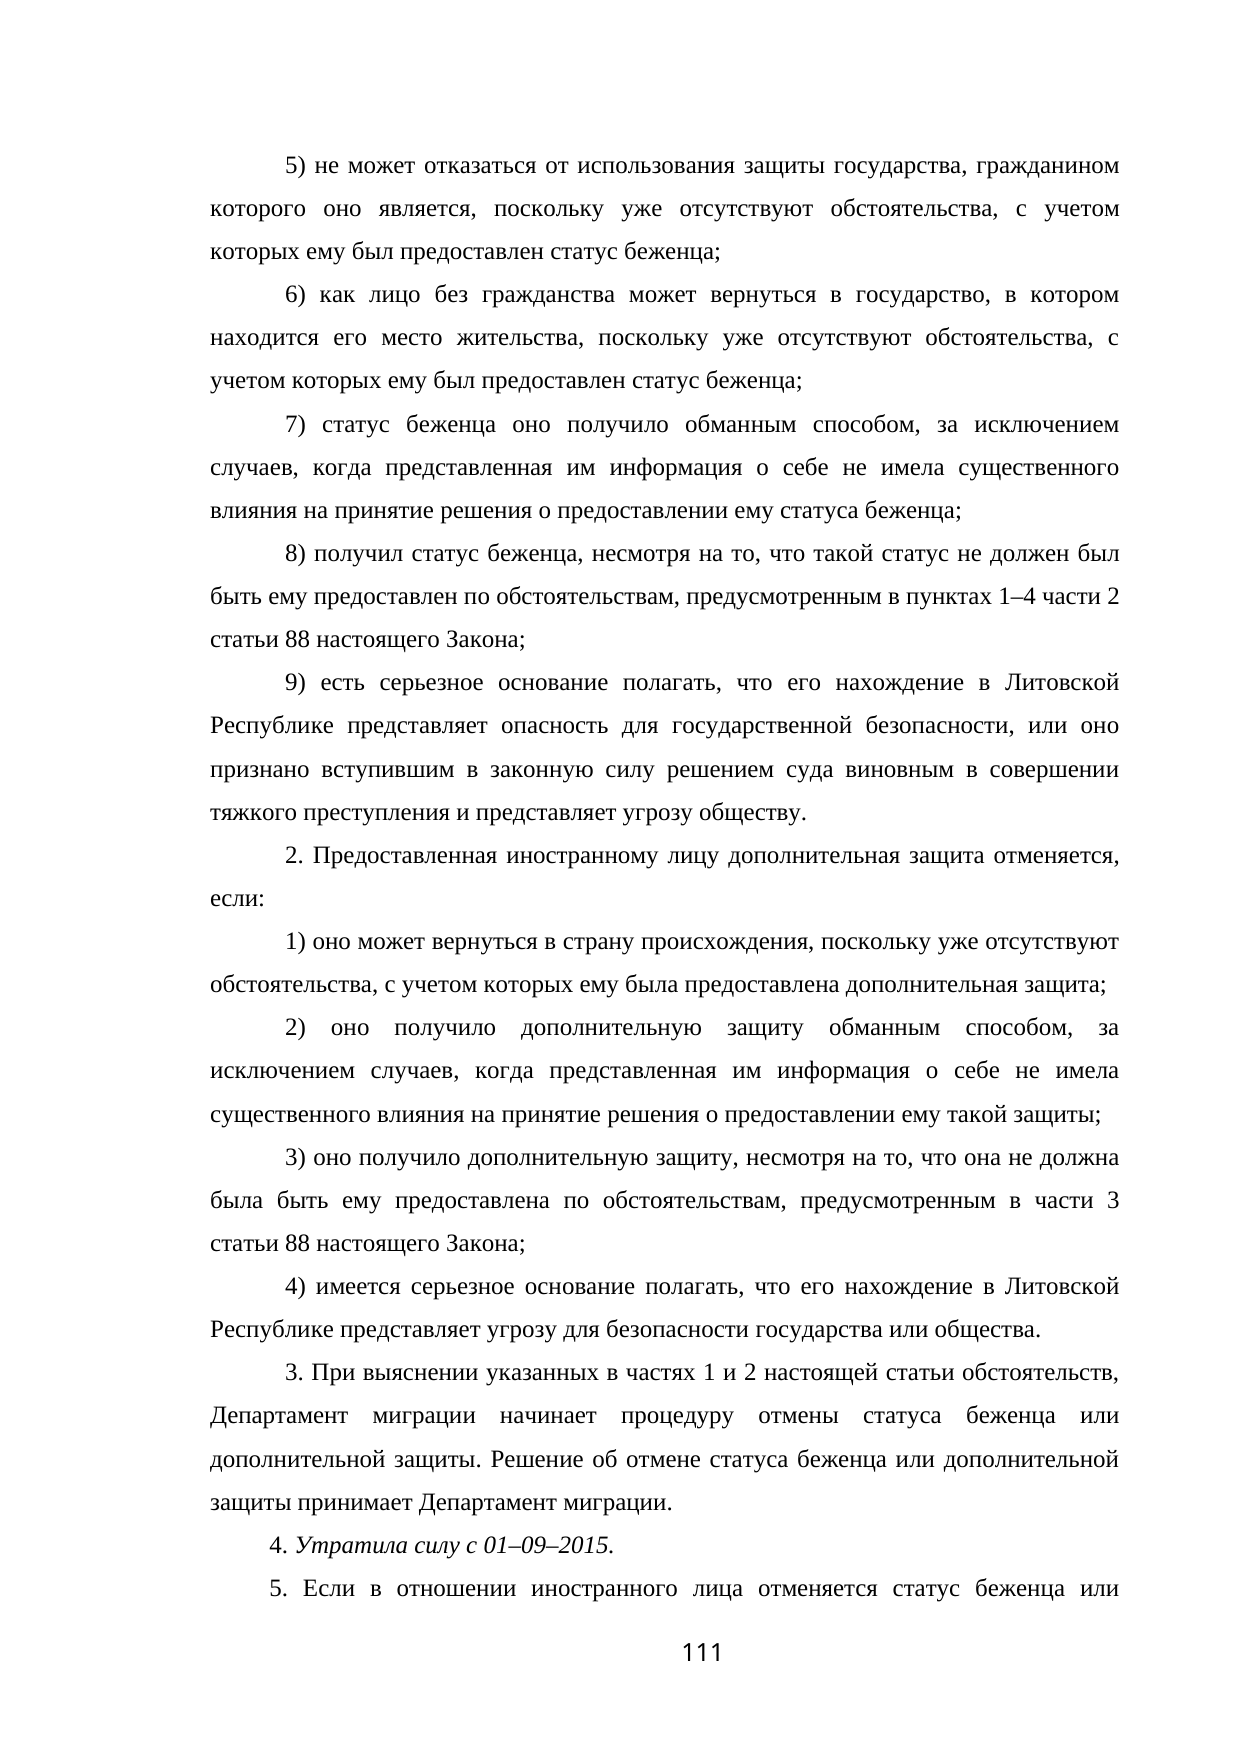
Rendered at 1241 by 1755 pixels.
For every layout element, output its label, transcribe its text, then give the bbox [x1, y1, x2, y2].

text 4) имеется серьезное основание полагать, что его нахождение в Литовской Республике представляет угрозу для безопасности государства или общества. [210, 1271, 1120, 1343]
text 5. Если в отношении иностранного лица отменяется статус беженца или [210, 1573, 1120, 1602]
text 1) оно может вернуться в страну происхождения, поскольку уже отсутствуют обстоятельства, с учетом которых ему была предоставлена дополнительная защита; [210, 926, 1120, 998]
text 6) как лицо без гражданства может вернуться в государство, в котором находится его место жительства, поскольку уже отсутствуют обстоятельства, с учетом которых ему был предоставлен статус беженца; [210, 279, 1120, 394]
text 4. Утратила силу с 01–09–2015. [210, 1530, 1120, 1559]
text 5) не может отказаться от использования защиты государства, гражданином которого оно является, поскольку уже отсутствуют обстоятельства, с учетом которых ему был предоставлен статус беженца; [210, 150, 1120, 265]
text 2. Предоставленная иностранному лицу дополнительная защита отменяется, если: [210, 840, 1120, 912]
text 3) оно получило дополнительную защиту, несмотря на то, что она не должна была быть ему предоставлена по обстоятельствам, предусмотренным в части 3 статьи 88 настоящего Закона; [210, 1142, 1120, 1257]
text 3. При выяснении указанных в частях 1 и 2 настоящей статьи обстоятельств, Департамент миграции начинает процедуру отмены статуса беженца или дополнительной защиты. Решение об отмене статуса беженца или дополнительной защиты принимает Департамент миграции. [210, 1357, 1120, 1516]
text 9) есть серьезное основание полагать, что его нахождение в Литовской Республике представляет опасность для государственной безопасности, или оно признано вступившим в законную силу решением суда виновным в совершении тяжкого преступления и представляет угрозу обществу. [210, 667, 1120, 826]
text 2) оно получило дополнительную защиту обманным способом, за исключением случаев, когда представленная им информация о себе не имела существенного влияния на принятие решения о предоставлении ему такой защиты; [210, 1012, 1120, 1127]
text 8) получил статус беженца, несмотря на то, что такой статус не должен был быть ему предоставлен по обстоятельствам, предусмотренным в пунктах 1–4 части 2 статьи 88 настоящего Закона; [210, 538, 1120, 653]
text 7) статус беженца оно получило обманным способом, за исключением случаев, когда представленная им информация о себе не имела существенного влияния на принятие решения о предоставлении ему статуса беженца; [210, 409, 1120, 524]
